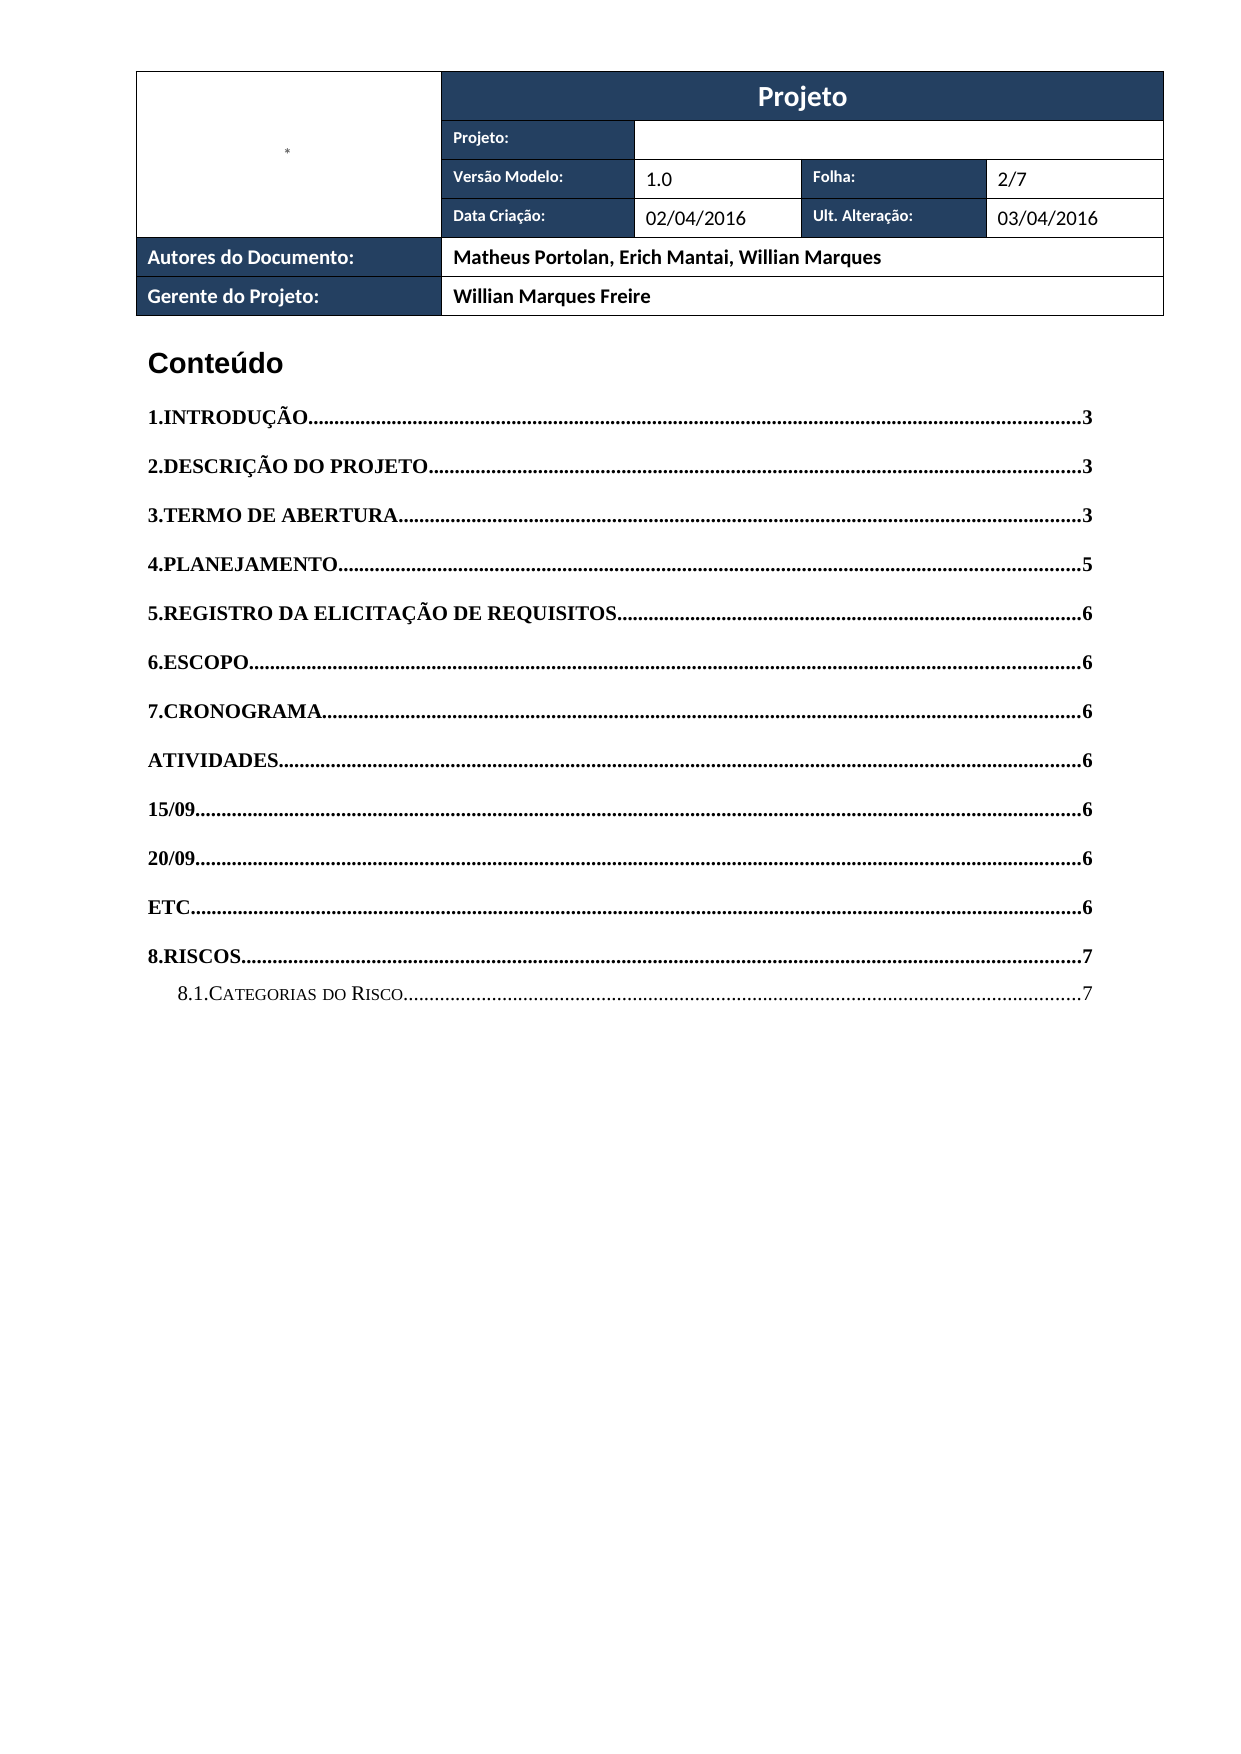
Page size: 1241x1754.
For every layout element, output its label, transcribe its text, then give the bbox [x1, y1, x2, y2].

text 1.Introdução 3 [148, 404, 1092, 429]
text 5.Registro da Elicitação de Requisitos 6 [148, 601, 1092, 625]
text 15/09 6 [148, 797, 1092, 821]
text 3.Termo de Abertura 3 [148, 503, 1092, 527]
text Etc.. 6 [148, 895, 1092, 919]
text 20/09 6 [148, 846, 1092, 870]
text 6.Escopo 6 [148, 650, 1092, 674]
text 8.Riscos 7 [148, 944, 1092, 968]
text 4.Planejamento 5 [148, 552, 1092, 576]
text Conteúdo [148, 346, 1092, 379]
text Atividades 6 [148, 748, 1092, 772]
text 7.Cronograma 6 [148, 699, 1092, 723]
text 8.1.Categorias do Risco 7 [173, 981, 1092, 1005]
text 2.Descrição do projeto 3 [148, 454, 1092, 478]
